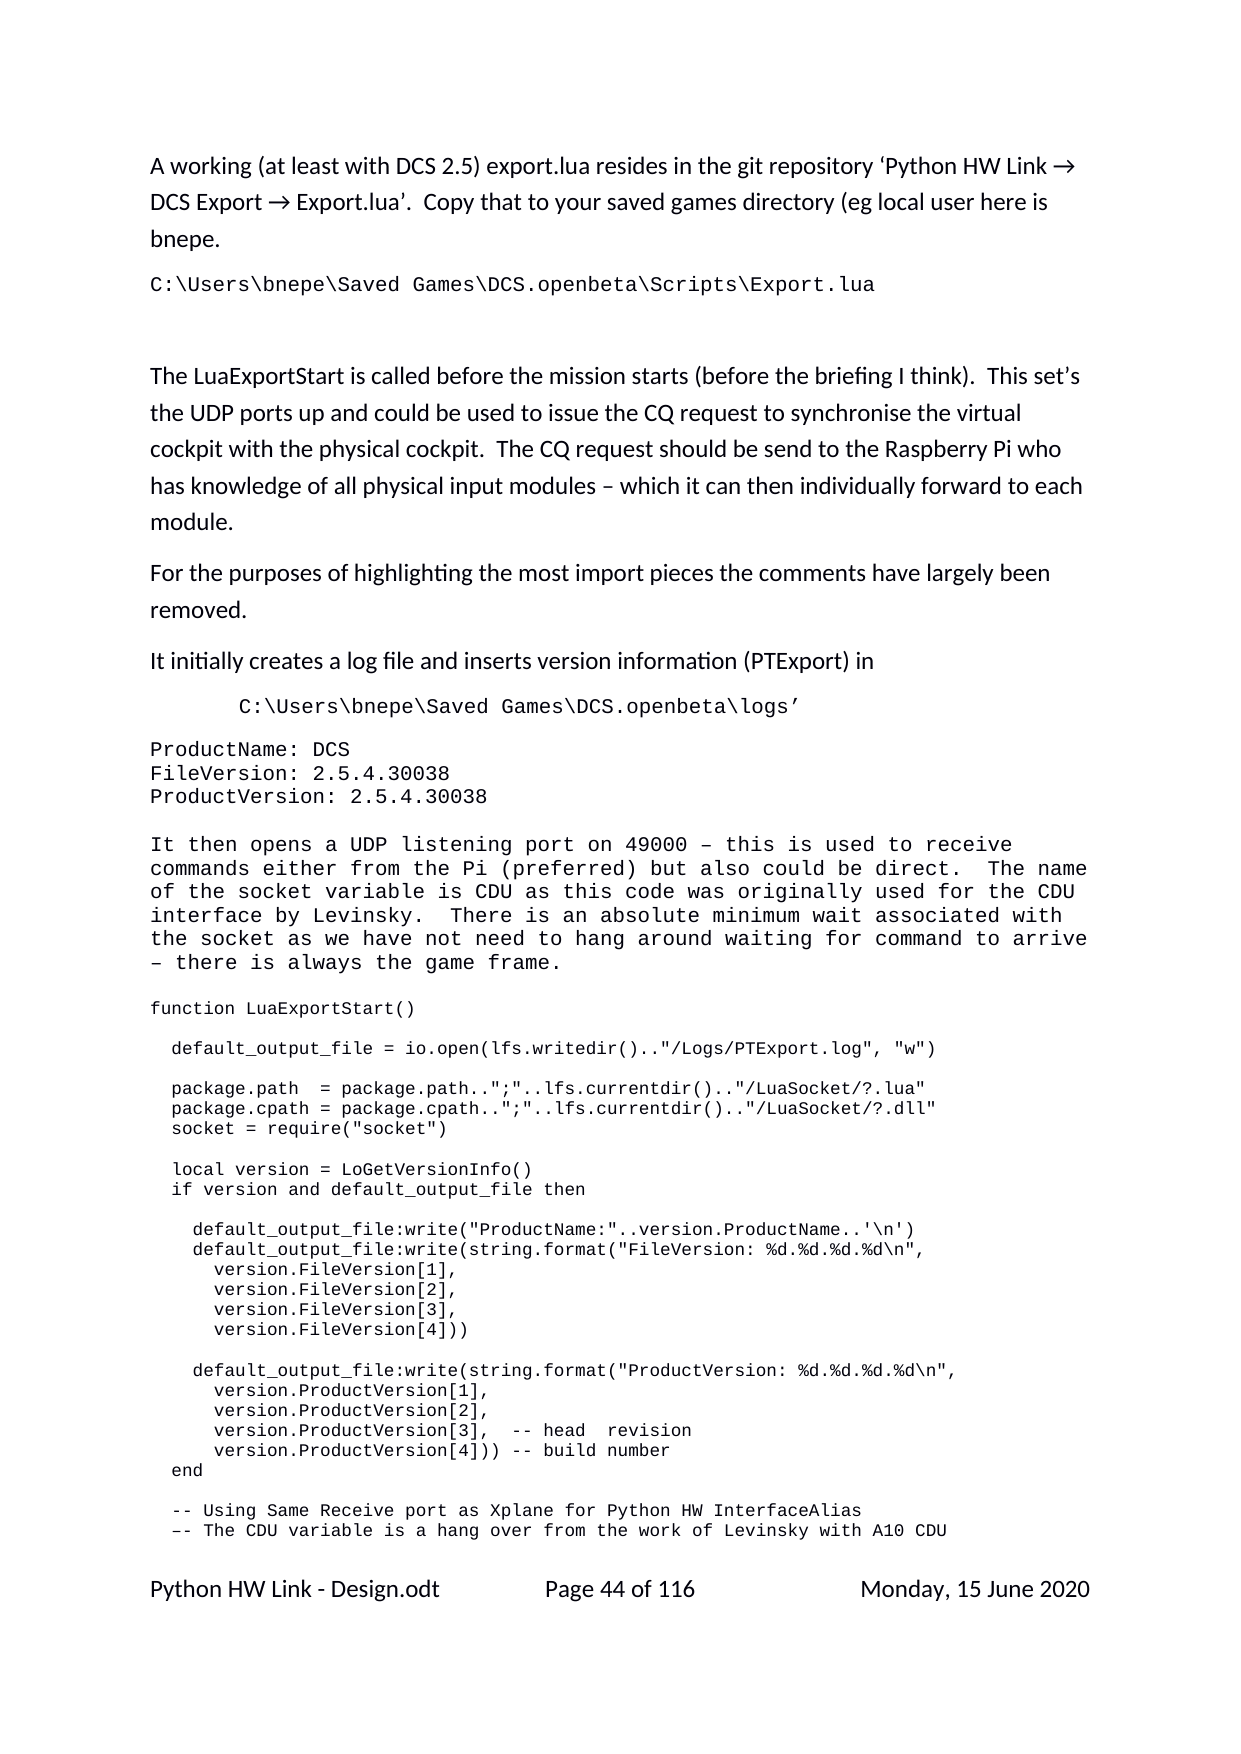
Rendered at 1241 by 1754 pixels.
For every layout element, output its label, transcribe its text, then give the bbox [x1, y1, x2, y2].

text default_output_file:write("ProductName:"..version.ProductName..'\n') [150, 1221, 1090, 1241]
text C:\Users\bnepe\Saved Games\DCS.openbeta\logs’ [150, 696, 1090, 720]
text default_output_file:write(string.format("ProductVersion: %d.%d.%d.%d\n", [150, 1361, 1090, 1381]
text version.ProductVersion[4])) -- build number [150, 1442, 1090, 1462]
text default_output_file:write(string.format("FileVersion: %d.%d.%d.%d\n", [150, 1241, 1090, 1261]
text FileVersion: 2.5.4.30038 [150, 763, 1090, 787]
text version.ProductVersion[2], [150, 1401, 1090, 1422]
text For the purposes of highlighting the most import pieces the comments have largely been removed. [150, 557, 1090, 624]
text It initially creates a log file and inserts version information (PTExport) in [150, 645, 1090, 676]
text ProductVersion: 2.5.4.30038 [150, 787, 1090, 810]
text version.ProductVersion[1], [150, 1381, 1090, 1401]
text -- Using Same Receive port as Xplane for Python HW InterfaceAlias [150, 1502, 1090, 1522]
text version.FileVersion[1], [150, 1261, 1090, 1281]
text default_output_file = io.open(lfs.writedir().."/Logs/PTExport.log", "w") [150, 1039, 1090, 1060]
text It then opens a UDP listening port on 49000 – this is used to receive commands either from the Pi (preferred) but also could be direct. The name of the socket variable is CDU as this code was originally used for the CDU interface by Levinsky. There is an absolute minimum wait associated with the socket as we have not need to hang around waiting for command to arrive – there is always the game frame. [150, 834, 1090, 976]
text C:\Users\bnepe\Saved Games\DCS.openbeta\Scripts\Export.lua [150, 274, 1090, 298]
text package.path = package.path..";"..lfs.currentdir().."/LuaSocket/?.lua" [150, 1080, 1090, 1100]
text ProductName: DCS [150, 739, 1090, 763]
text version.FileVersion[2], [150, 1281, 1090, 1301]
text local version = LoGetVersionInfo() [150, 1160, 1090, 1180]
text function LuaExportStart() [150, 999, 1090, 1019]
text if version and default_output_file then [150, 1180, 1090, 1200]
text version.FileVersion[4])) [150, 1321, 1090, 1341]
text A working (at least with DCS 2.5) export.lua resides in the git repository ‘Python HW Link → DCS Export → Export.lua’. Copy that to your saved games directory (eg local user here is bnepe. [150, 150, 1090, 254]
text socket = require("socket") [150, 1120, 1090, 1140]
text The LuaExportStart is called before the mission starts (before the briefing I think). This set’s the UDP ports up and could be used to issue the CQ request to synchronise the virtual cockpit with the physical cockpit. The CQ request should be send to the Raspberry Pi who has knowledge of all physical input modules – which it can then individually forward to each module. [150, 360, 1090, 537]
text –- The CDU variable is a hang over from the work of Levinsky with A10 CDU [150, 1522, 1090, 1542]
text package.cpath = package.cpath..";"..lfs.currentdir().."/LuaSocket/?.dll" [150, 1100, 1090, 1120]
text end [150, 1462, 1090, 1482]
text version.FileVersion[3], [150, 1301, 1090, 1321]
text version.ProductVersion[3], -- head revision [150, 1422, 1090, 1442]
